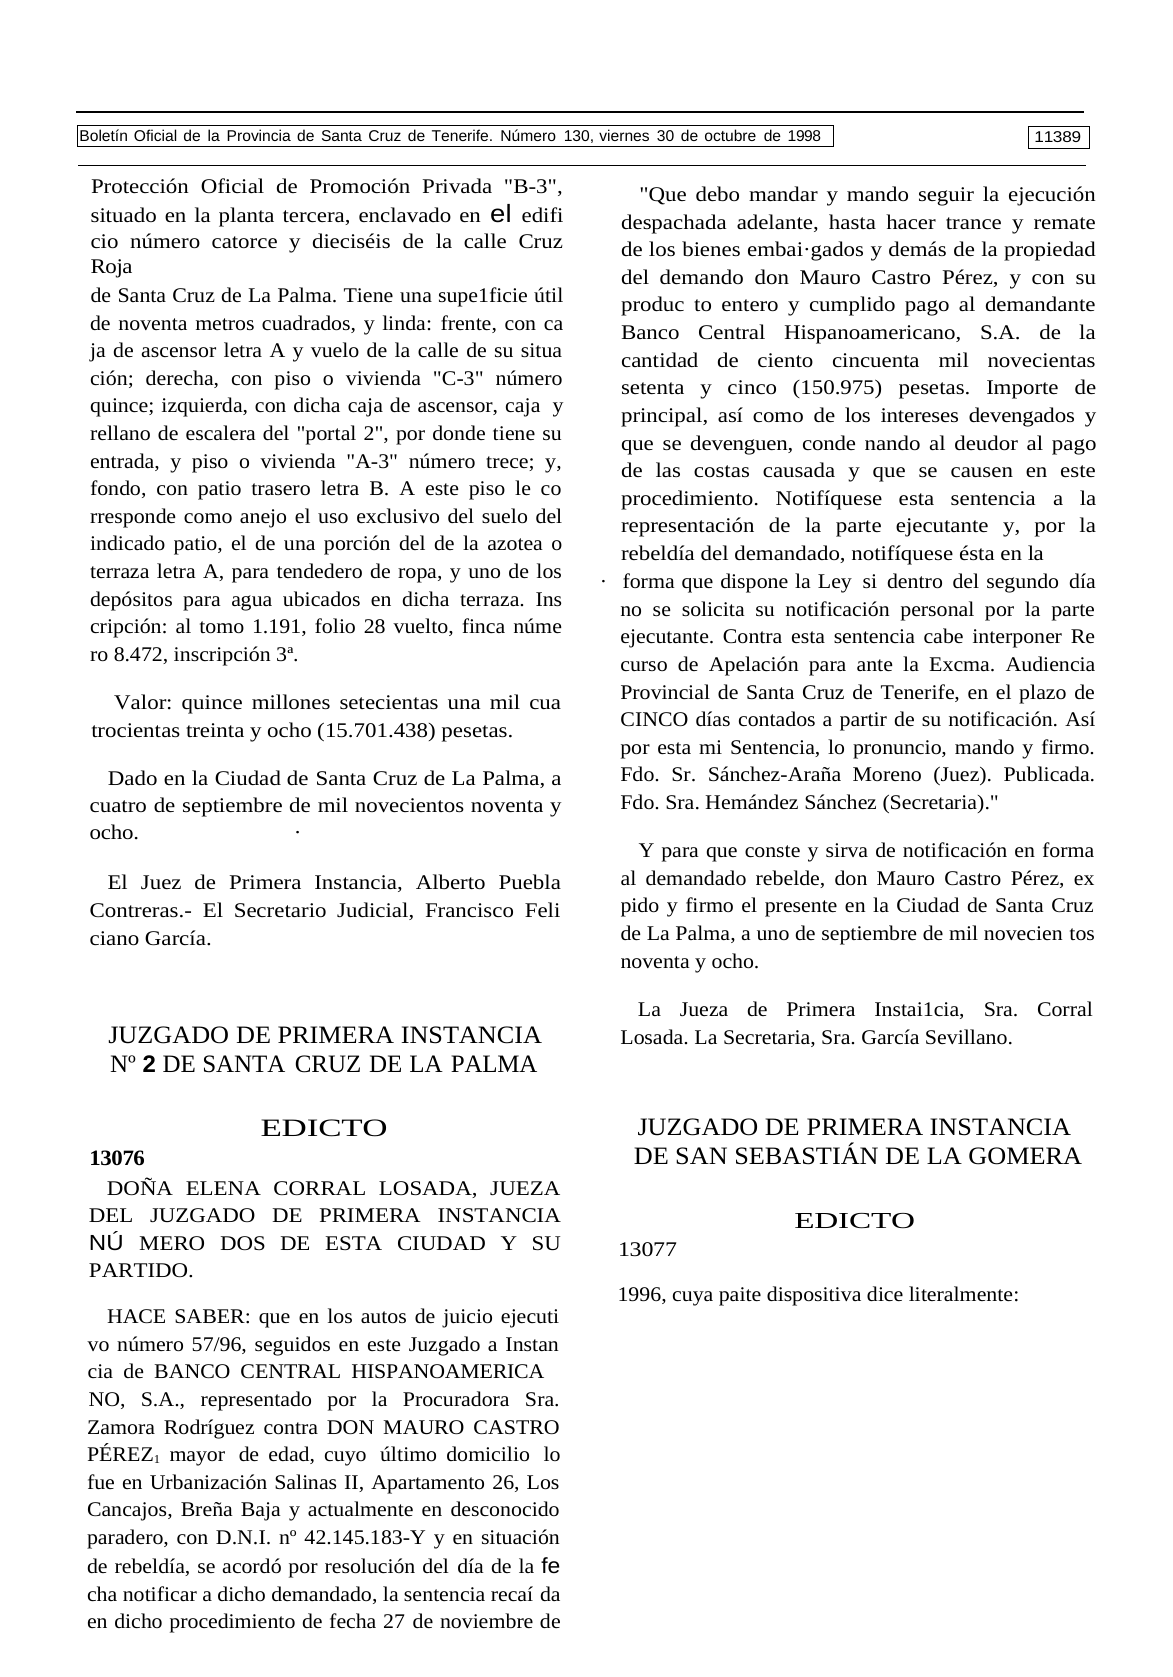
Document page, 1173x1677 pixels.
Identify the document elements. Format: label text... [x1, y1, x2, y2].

text Protección Oficial de Promoción Privada "B-3", situado en la planta tercera, enclavado en el edifi­ cio número catorce y dieciséis de la calle Cruz Roja [90, 173, 563, 278]
text · forma que dispone la Ley si dentro del segundo día no se solicita su notificación personal por la parte ejecutante. Contra esta sentencia cabe interponer Re­ curso de Apelación para ante la Excma. Audiencia Provincial de Santa Cruz de Tenerife, en el plazo de CINCO días contados a partir de su notificación. Así por esta mi Sentencia, lo pronuncio, mando y firmo. Fdo. Sr. Sánchez-Araña Moreno (Juez). Publicada. Fdo. Sra. Hemández Sánchez (Secretaria)." [599, 569, 1096, 814]
text de Santa Cruz de La Palma. Tiene una supe1ficie útil de noventa metros cuadrados, y linda: frente, con ca­ ja de ascensor letra A y vuelo de la calle de su situa­ ción; derecha, con piso o vivienda "C-3" número quince; izquierda, con dicha caja de ascensor, caja y rellano de escalera del "portal 2", por donde tiene su entrada, y piso o vivienda "A-3" número trece; y, fondo, con patio trasero letra B. A este piso le co­ rresponde como anejo el uso exclusivo del suelo del indicado patio, el de una porción del de la azotea o terraza letra A, para tendedero de ropa, y uno de los depósitos para agua ubicados en dicha terraza. Ins­ cripción: al tomo 1.191, folio 28 vuelto, finca núme­ ro 8.472, inscripción 3ª. [90, 283, 563, 666]
subtitle EDICTO [260, 1113, 394, 1142]
text HACE SABER: que en los autos de juicio ejecuti­ vo número 57/96, seguidos en este Juzgado a Instan­ cia de BANCO CENTRAL HISPANOAMERICA­ [87, 1304, 560, 1383]
text DOÑA ELENA CORRAL LOSADA, JUEZA DEL JUZGADO DE PRIMERA INSTANCIA NÚ­ MERO DOS DE ESTA CIUDAD Y SU PARTIDO. [89, 1176, 561, 1282]
subtitle EDICTO [794, 1207, 1108, 1233]
subtitle JUZGADO DE PRIMERA INSTANCIA Nº 2 DE SANTA CRUZ DE LA PALMA [108, 1020, 561, 1078]
text NO, S.A., representado por la Procuradora Sra. Zamora Rodríguez contra DON MAURO CASTRO PÉREZ1 mayor de edad, cuyo último domicilio lo fue en Urbanización Salinas II, Apartamento 26, Los Cancajos, Breña Baja y actualmente en desconocido paradero, con D.N.I. nº 42.145.183-Y y en situación de rebeldía, se acordó por resolución del día de la fe­ cha notificar a dicho demandado, la sentencia recaí­ da en dicho procedimiento de fecha 27 de noviembre de [87, 1387, 561, 1633]
text 1996, cuya paite dispositiva dice literalmente: [617, 1282, 1104, 1306]
text El Juez de Primera Instancia, Alberto Puebla Contreras.- El Secretario Judicial, Francisco Feli­ ciano García. [89, 870, 561, 950]
text Valor: quince millones setecientas una mil cua­ trocientas treinta y ocho (15.701.438) pesetas. [91, 690, 562, 742]
text 13077 [618, 1237, 681, 1261]
text "Que debo mandar y mando seguir la ejecución despachada adelante, hasta hacer trance y remate de los bienes embai·gados y demás de la propiedad del demando don Mauro Castro Pérez, y con su produc­ to entero y cumplido pago al demandante Banco Central Hispanoamericano, S.A. de la cantidad de ciento cincuenta mil novecientas setenta y cinco (150.975) pesetas. Importe de principal, así como de los intereses devengados y que se devenguen, conde­ nando al deudor al pago de las costas causada y que se causen en este procedimiento. Notifíquese esta sentencia a la representación de la parte ejecutante y, por la rebeldía del demandado, notifíquese ésta en la [621, 182, 1096, 565]
text La Jueza de Primera Instai1cia, Sra. Corral Losada.­ La Secretaria, Sra. García Sevillano. [620, 997, 1093, 1049]
text Dado en la Ciudad de Santa Cruz de La Palma, a cuatro de septiembre de mil novecientos noventa y ocho. · [89, 766, 562, 844]
text Y para que conste y sirva de notificación en forma al demandado rebelde, don Mauro Castro Pérez, ex­ pido y firmo el presente en la Ciudad de Santa Cruz de La Palma, a uno de septiembre de mil novecien­ tos noventa y ocho. [620, 838, 1095, 973]
text 13076 [89, 1145, 150, 1171]
text JUZGADO DE PRIMERA INSTANCIA DE SAN SEBASTIÁN DE LA GOMERA [633, 1112, 1103, 1170]
